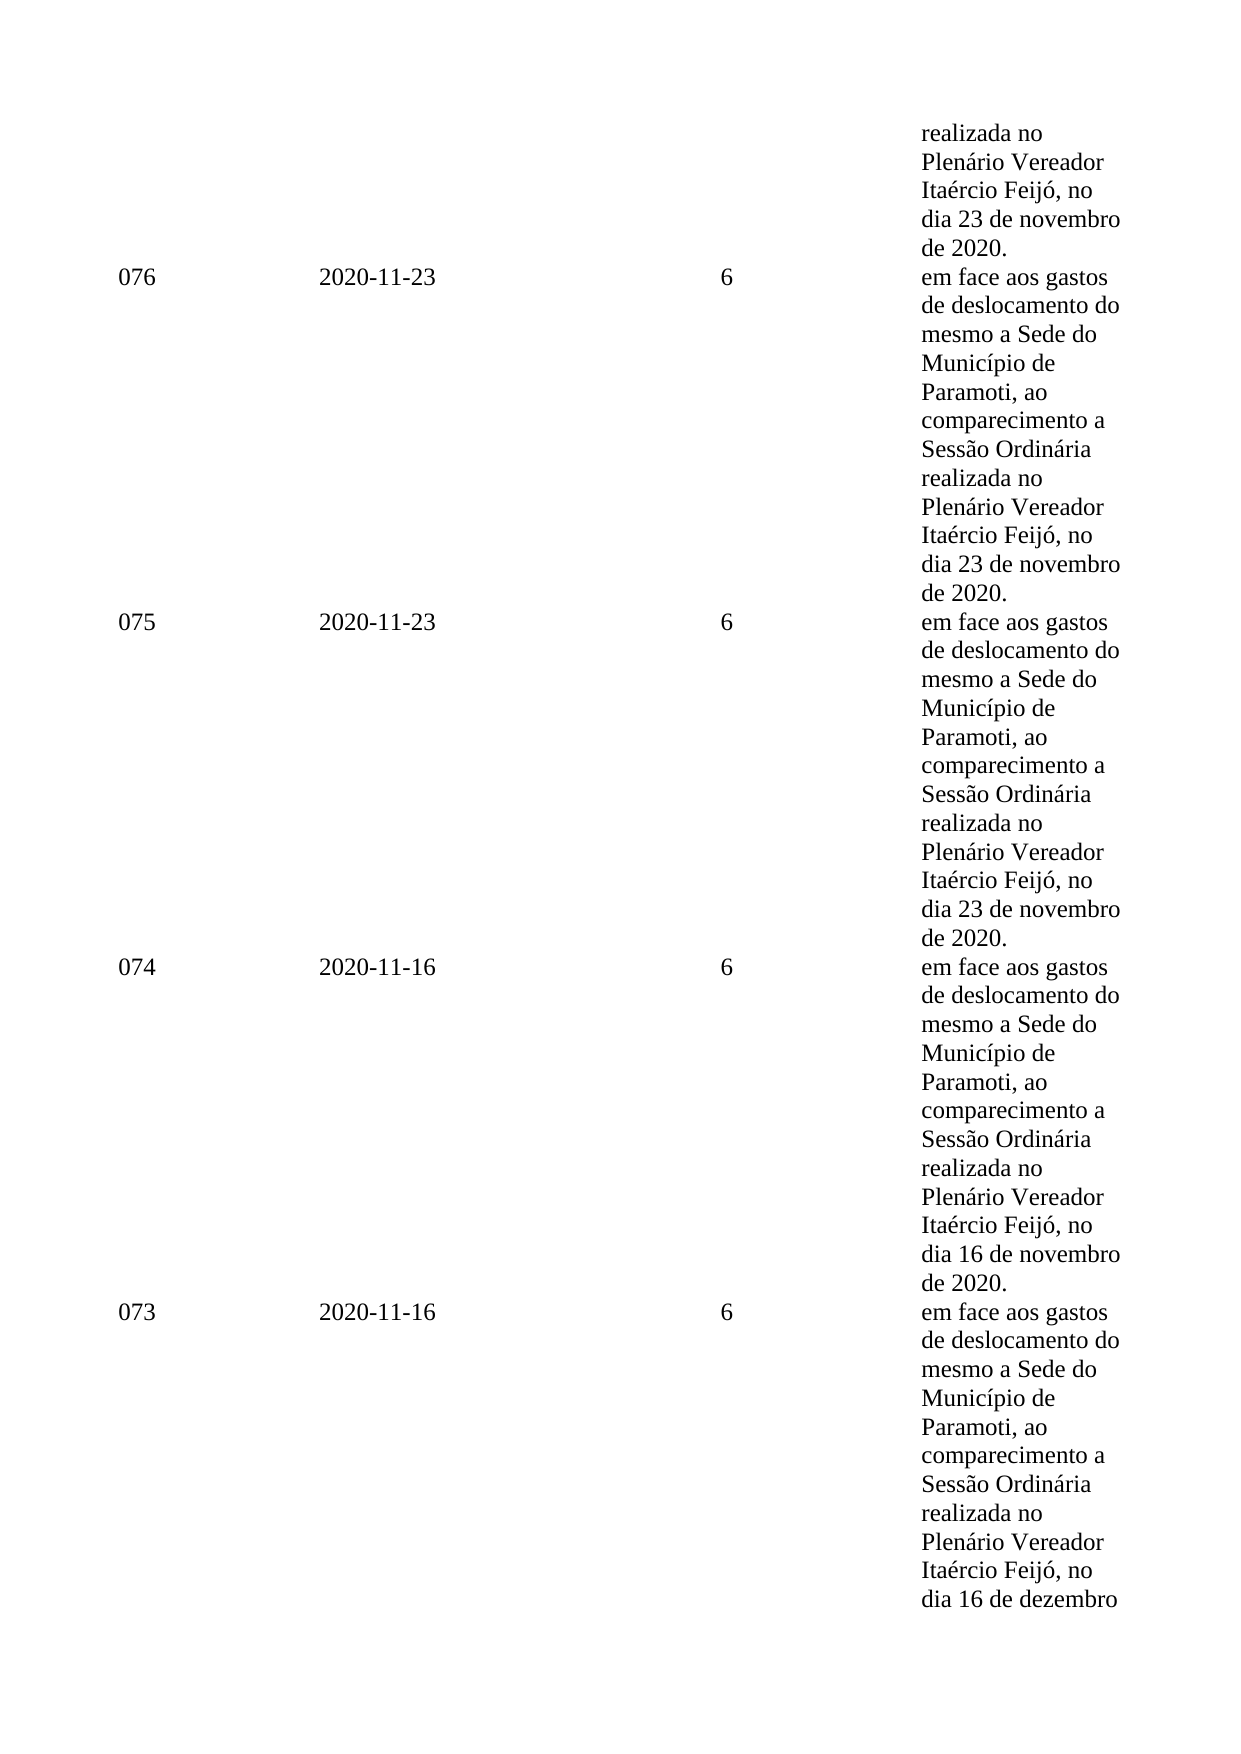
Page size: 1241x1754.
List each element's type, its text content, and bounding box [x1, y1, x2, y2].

table_cell 2020-11-23 [319, 607, 519, 952]
table_cell em face aos gastos de deslocamento do mesmo a Sede do Município de Paramoti, ao comparecimento a Sessão Ordinária realizada no Plenário Vereador Itaércio Feijó, no dia 23 de novembro de 2020. [921, 607, 1122, 952]
table_cell 2020-11-16 [319, 952, 519, 1297]
table_cell [520, 262, 720, 607]
table_cell 073 [118, 1297, 319, 1613]
table_cell 6 [720, 1297, 921, 1613]
table_cell 6 [720, 607, 921, 952]
table_cell [520, 952, 720, 1297]
table_cell em face aos gastos de deslocamento do mesmo a Sede do Município de Paramoti, ao comparecimento a Sessão Ordinária realizada no Plenário Vereador Itaércio Feijó, no dia 23 de novembro de 2020. [921, 262, 1122, 607]
table_cell realizada no Plenário Vereador Itaércio Feijó, no dia 23 de novembro de 2020. [921, 118, 1122, 262]
table_cell [520, 607, 720, 952]
table_cell [520, 118, 720, 262]
table_cell [720, 118, 921, 262]
table_cell [520, 1297, 720, 1613]
table_cell 2020-11-16 [319, 1297, 519, 1613]
table_cell 076 [118, 262, 319, 607]
table_cell 074 [118, 952, 319, 1297]
table_cell 2020-11-23 [319, 262, 519, 607]
table_cell em face aos gastos de deslocamento do mesmo a Sede do Município de Paramoti, ao comparecimento a Sessão Ordinária realizada no Plenário Vereador Itaércio Feijó, no dia 16 de dezembro [921, 1297, 1122, 1613]
table_cell 6 [720, 952, 921, 1297]
table_cell em face aos gastos de deslocamento do mesmo a Sede do Município de Paramoti, ao comparecimento a Sessão Ordinária realizada no Plenário Vereador Itaércio Feijó, no dia 16 de novembro de 2020. [921, 952, 1122, 1297]
table_cell [118, 118, 319, 262]
table_cell 075 [118, 607, 319, 952]
table_cell 6 [720, 262, 921, 607]
table_cell [319, 118, 519, 262]
